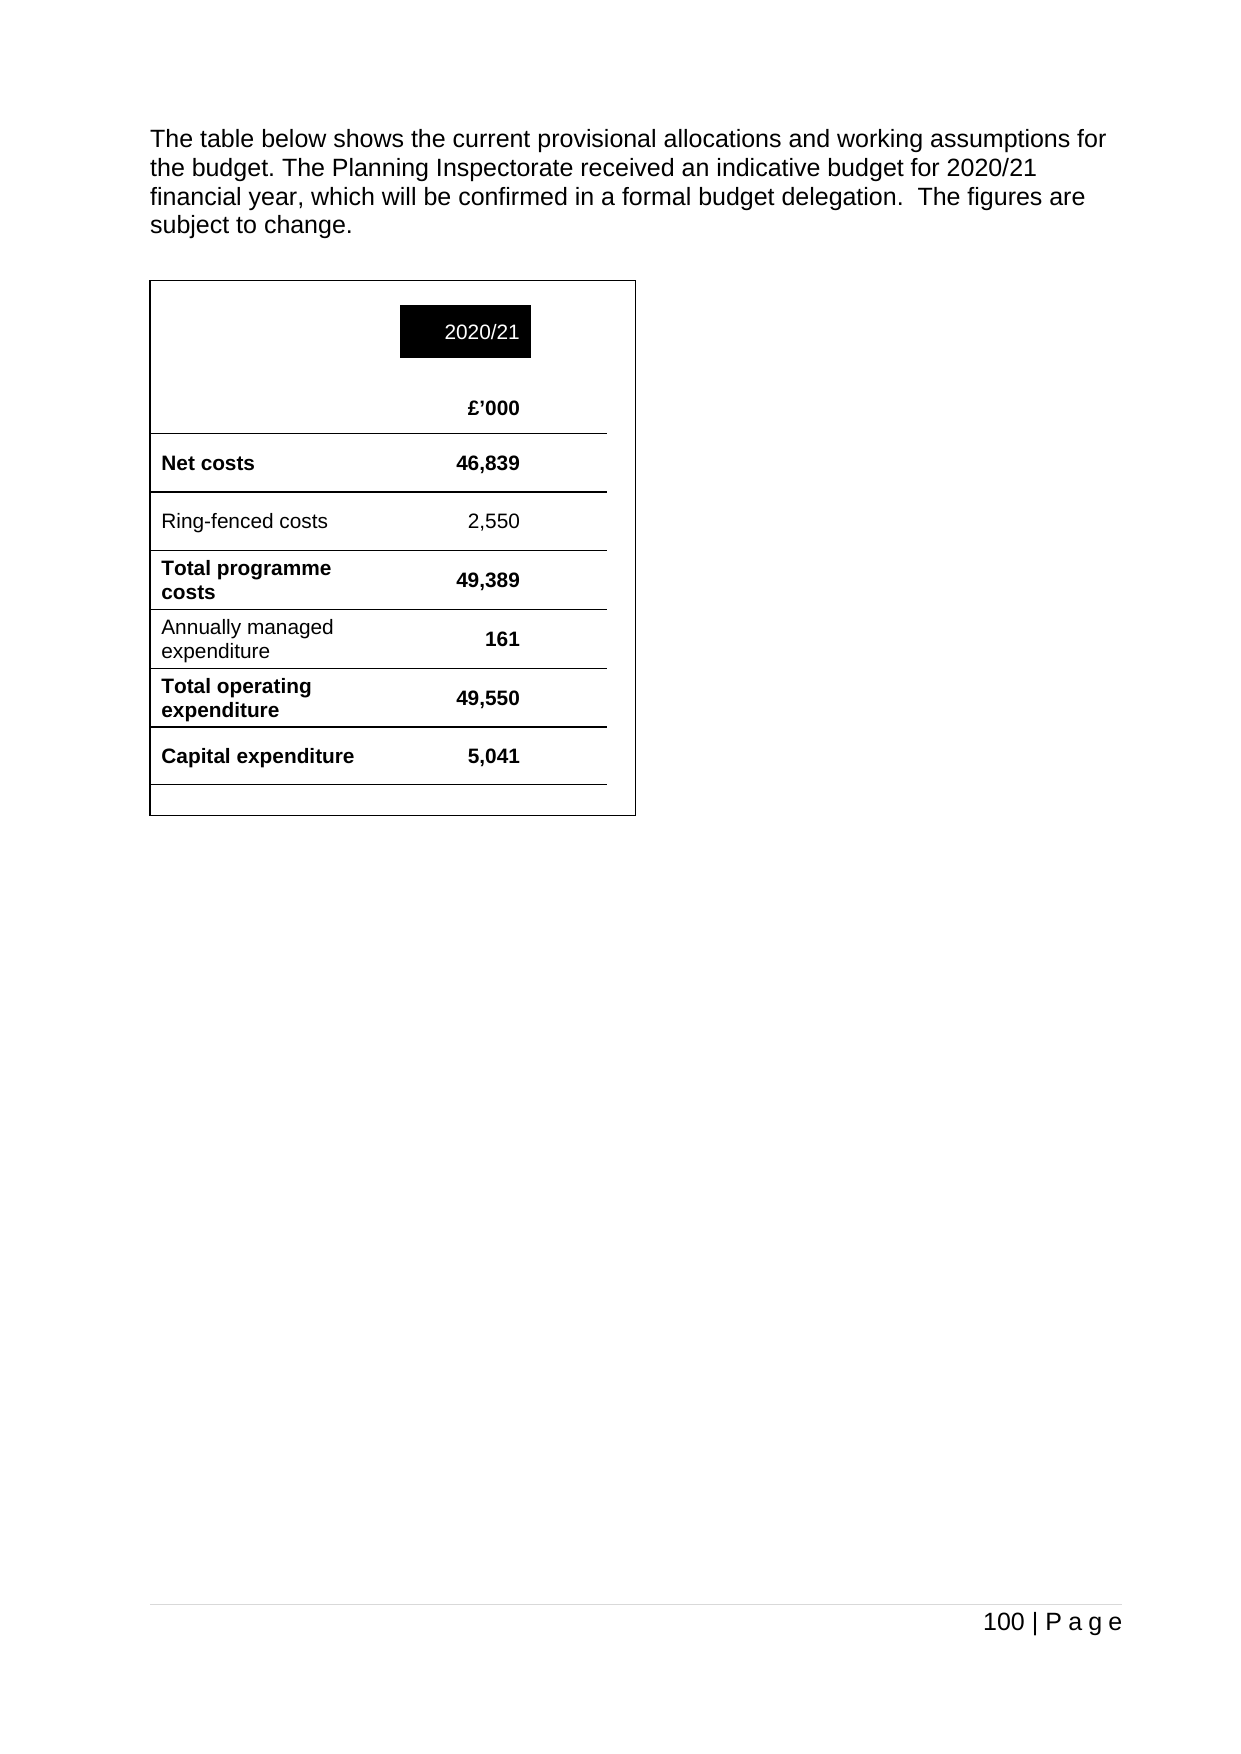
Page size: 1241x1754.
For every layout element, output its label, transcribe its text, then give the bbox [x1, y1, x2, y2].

table_header [607, 281, 635, 305]
table_cell [607, 609, 635, 668]
table_header [570, 281, 607, 305]
table_cell [367, 610, 399, 668]
table_cell [570, 785, 607, 815]
table_cell [531, 493, 570, 550]
table_cell [367, 305, 399, 358]
table_cell [151, 358, 367, 382]
table_cell 49,389 [400, 551, 531, 609]
table_cell [570, 551, 607, 609]
table_cell [400, 358, 531, 382]
table_cell [570, 669, 607, 726]
table_cell 2020/21 [400, 305, 531, 358]
table_cell [531, 610, 570, 668]
table_cell [607, 305, 635, 358]
table_cell [570, 382, 607, 433]
table_cell [531, 434, 570, 491]
table_cell [607, 784, 635, 815]
table_cell Net costs [151, 434, 367, 491]
table_cell [367, 358, 399, 382]
table_cell [367, 382, 399, 433]
table_cell [607, 668, 635, 726]
table_cell [151, 785, 367, 815]
table_cell [531, 305, 570, 358]
table_cell [367, 785, 399, 815]
table_cell [531, 669, 570, 726]
table_cell [570, 610, 607, 668]
table_header [151, 281, 367, 305]
table_cell Total operating expenditure [151, 669, 367, 726]
text The table below shows the current provisional allocations and working assumptions for the budget. The Planning Inspectorate received an indicative budget for 2020/21 financial year, which will be confirmed in a formal budget delegation. The figures are subject to change. [150, 124, 1122, 239]
table_cell [531, 785, 570, 815]
table_header [400, 281, 531, 305]
table_cell [607, 358, 635, 382]
table_cell [367, 669, 399, 726]
table_cell £’000 [400, 382, 531, 433]
table_cell [570, 493, 607, 550]
table_header [531, 281, 570, 305]
table_cell Total programme costs [151, 551, 367, 609]
table_cell [607, 550, 635, 609]
table_cell [367, 493, 399, 550]
table_cell [531, 358, 570, 382]
table_cell Capital expenditure [151, 728, 367, 784]
table_cell Ring-fenced costs [151, 493, 367, 550]
table_cell [607, 726, 635, 784]
table_cell [570, 305, 607, 358]
table_cell [607, 491, 635, 550]
table_header [367, 281, 399, 305]
table_cell [607, 433, 635, 491]
table_cell [531, 382, 570, 433]
table_cell [151, 305, 367, 358]
table_cell [531, 728, 570, 784]
table_cell [607, 382, 635, 433]
table_cell [531, 551, 570, 609]
table_cell [570, 358, 607, 382]
table_cell [570, 434, 607, 491]
table_cell [367, 434, 399, 491]
table_cell Annually managed expenditure [151, 610, 367, 668]
table_cell 2,550 [400, 493, 531, 550]
table_cell 5,041 [400, 728, 531, 784]
table_cell [151, 382, 367, 433]
table_cell 49,550 [400, 669, 531, 726]
table_cell [400, 785, 531, 815]
table_cell 46,839 [400, 434, 531, 491]
table_cell [367, 728, 399, 784]
table_cell [367, 551, 399, 609]
table_cell [570, 728, 607, 784]
table_cell 161 [400, 610, 531, 668]
